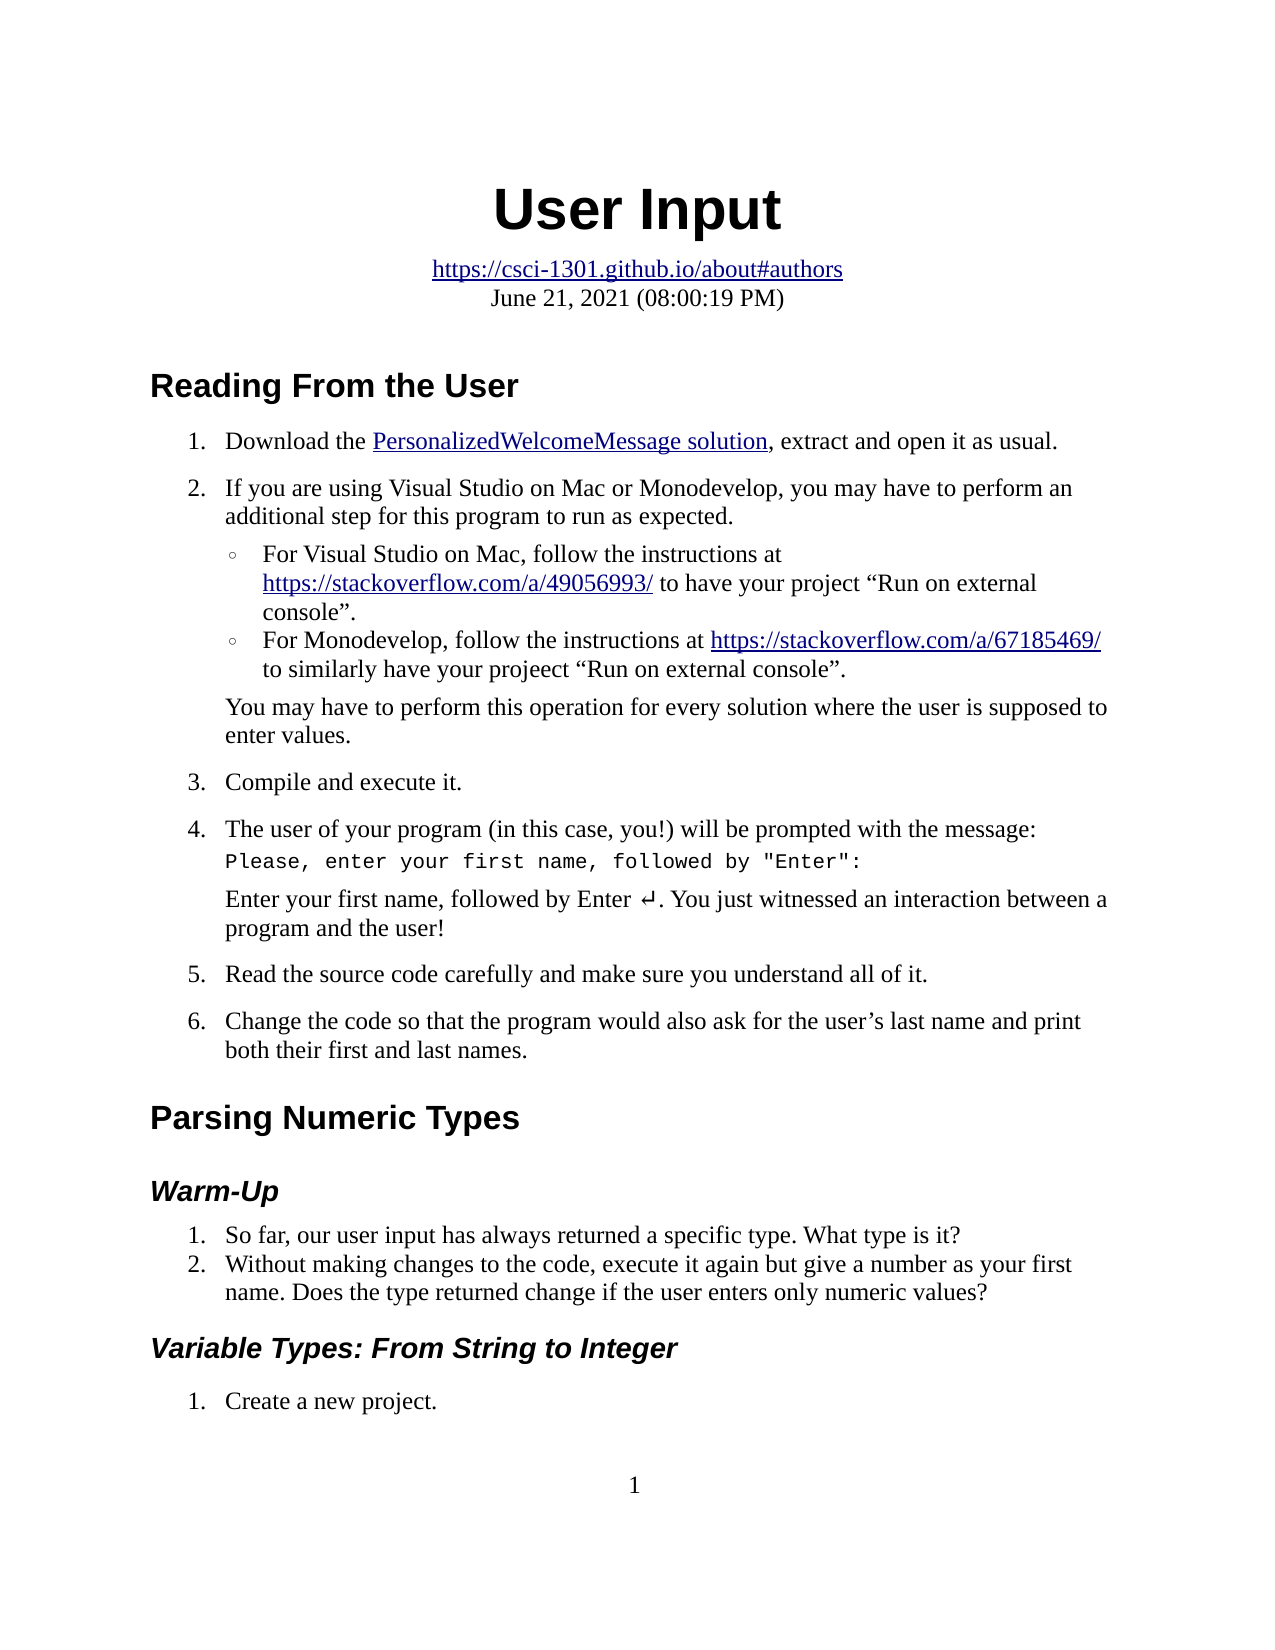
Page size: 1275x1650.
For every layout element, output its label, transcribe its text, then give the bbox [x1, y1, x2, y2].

list So far, our user input has always returned a specific type. What type is it? [187, 1220, 1125, 1249]
title User Input [150, 175, 1125, 242]
subtitle Warm-Up [150, 1174, 1125, 1207]
subtitle Reading From the User [150, 366, 1125, 404]
list If you are using Visual Studio on Mac or Monodevelop, you may have to perform an additional step for this program to run as expected. [187, 473, 1125, 530]
list For Monodevelop, follow the instructions at https://stackoverflow.com/a/67185469/ to similarly have your projeect “Run on external console”. [225, 625, 1125, 683]
list Create a new project. [187, 1386, 1125, 1415]
list Read the source code carefully and make sure you understand all of it. [187, 959, 1125, 988]
list The user of your program (in this case, you!) will be prompted with the message: [187, 814, 1125, 843]
text https://csci-1301.github.io/about#authors [150, 254, 1125, 283]
list Enter your first name, followed by Enter ↵. You just witnessed an interaction between a program and the user! [187, 884, 1125, 942]
list Please, enter your first name, followed by "Enter": [187, 852, 1125, 875]
subtitle Variable Types: From String to Integer [150, 1331, 1125, 1365]
text June 21, 2021 (08:00:19 PM) [150, 283, 1125, 312]
list You may have to perform this operation for every solution where the user is supposed to enter values. [187, 692, 1125, 749]
list Download the PersonalizedWelcomeMessage solution, extract and open it as usual. [187, 426, 1125, 455]
list For Visual Studio on Mac, follow the instructions at https://stackoverflow.com/a/49056993/ to have your project “Run on external console”. [225, 539, 1125, 625]
list Without making changes to the code, execute it again but give a number as your first name. Does the type returned change if the user enters only numeric values? [187, 1249, 1125, 1306]
list Compile and execute it. [187, 767, 1125, 796]
subtitle Parsing Numeric Types [150, 1098, 1125, 1136]
list Change the code so that the program would also ask for the user’s last name and print both their first and last names. [187, 1006, 1125, 1064]
